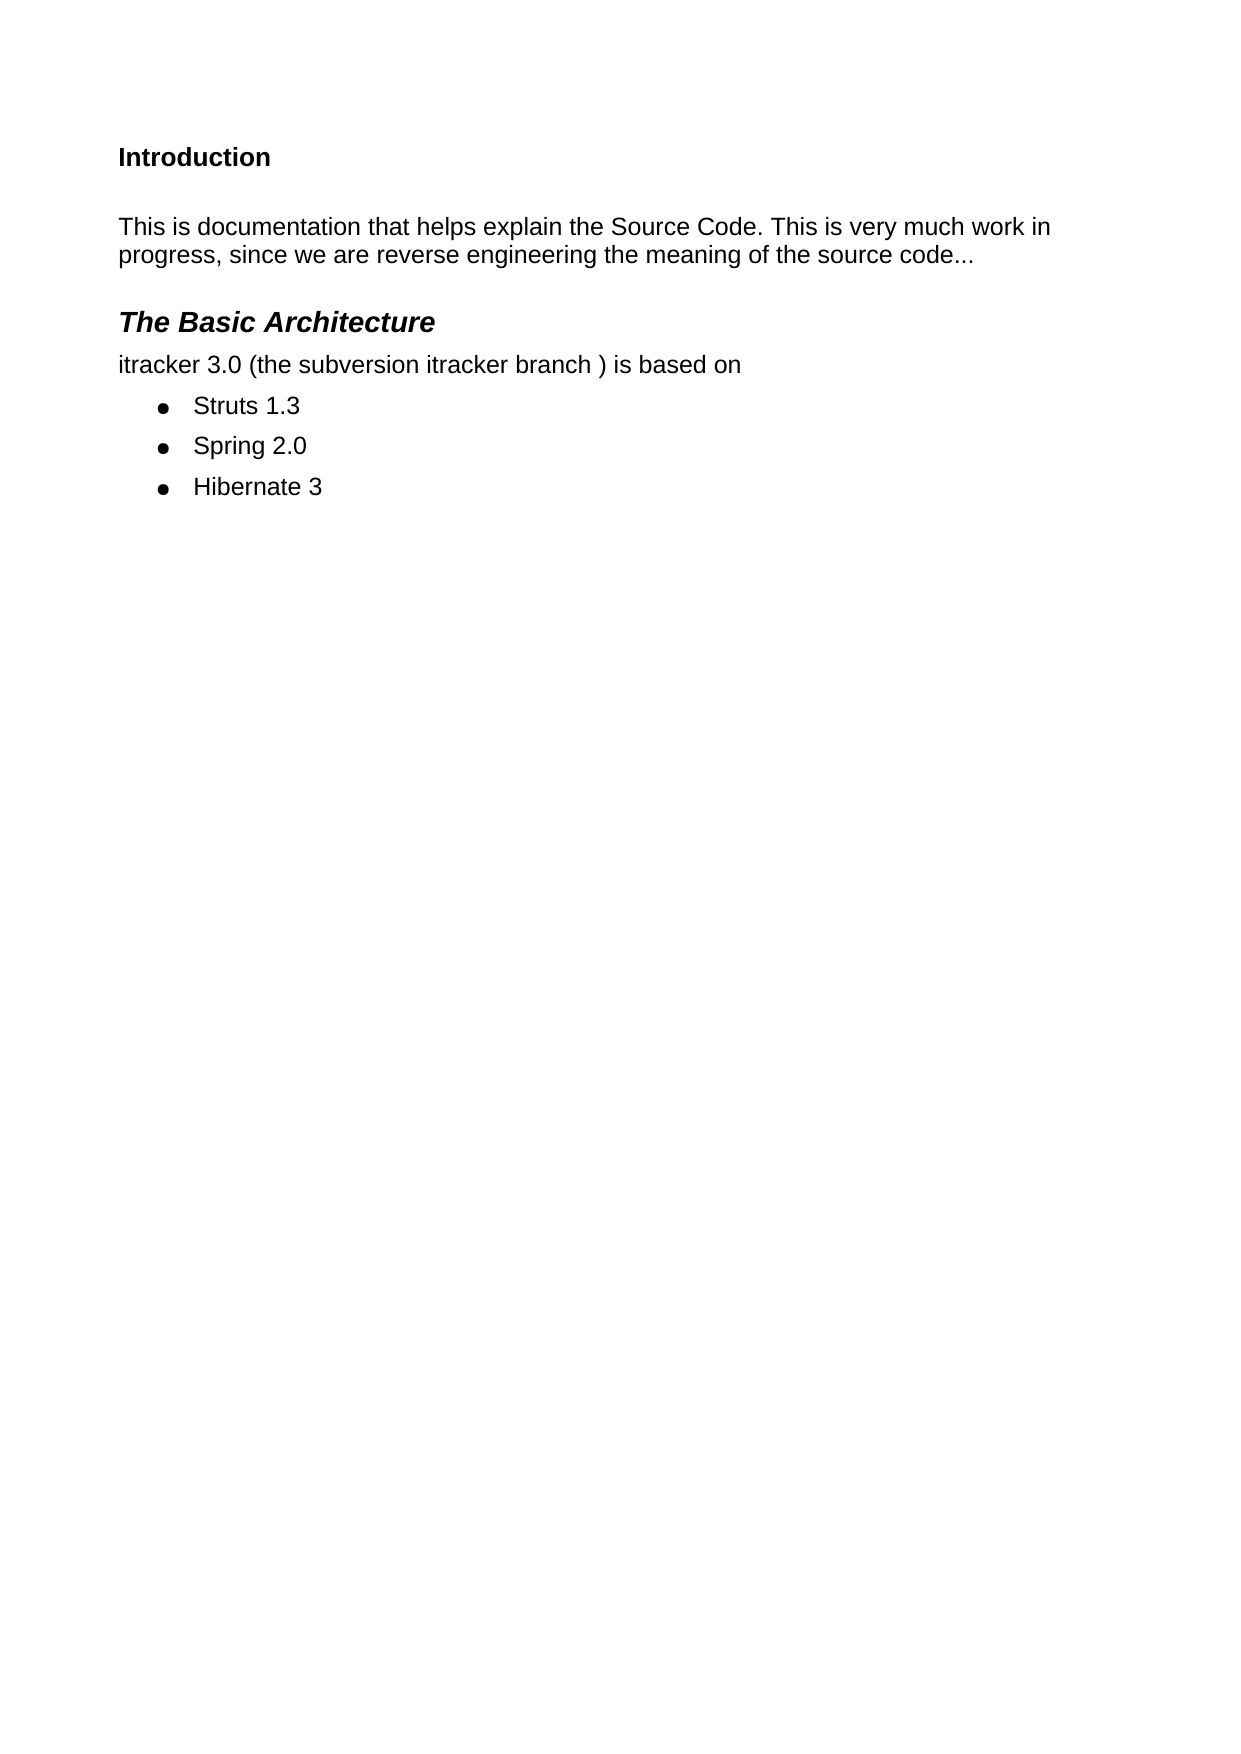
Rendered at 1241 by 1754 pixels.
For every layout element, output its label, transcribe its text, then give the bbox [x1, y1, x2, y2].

list Struts 1.3 [156, 392, 1122, 419]
subtitle Introduction [118, 143, 1122, 172]
text This is documentation that helps explain the Source Code. This is very much work in progress, since we are reverse engineering the meaning of the source code... [118, 213, 1122, 268]
subtitle The Basic Architecture [118, 306, 1122, 339]
text itracker 3.0 (the subversion itracker branch ) is based on [118, 351, 1122, 379]
list Hibernate 3 [156, 472, 1122, 500]
list Spring 2.0 [156, 432, 1122, 460]
